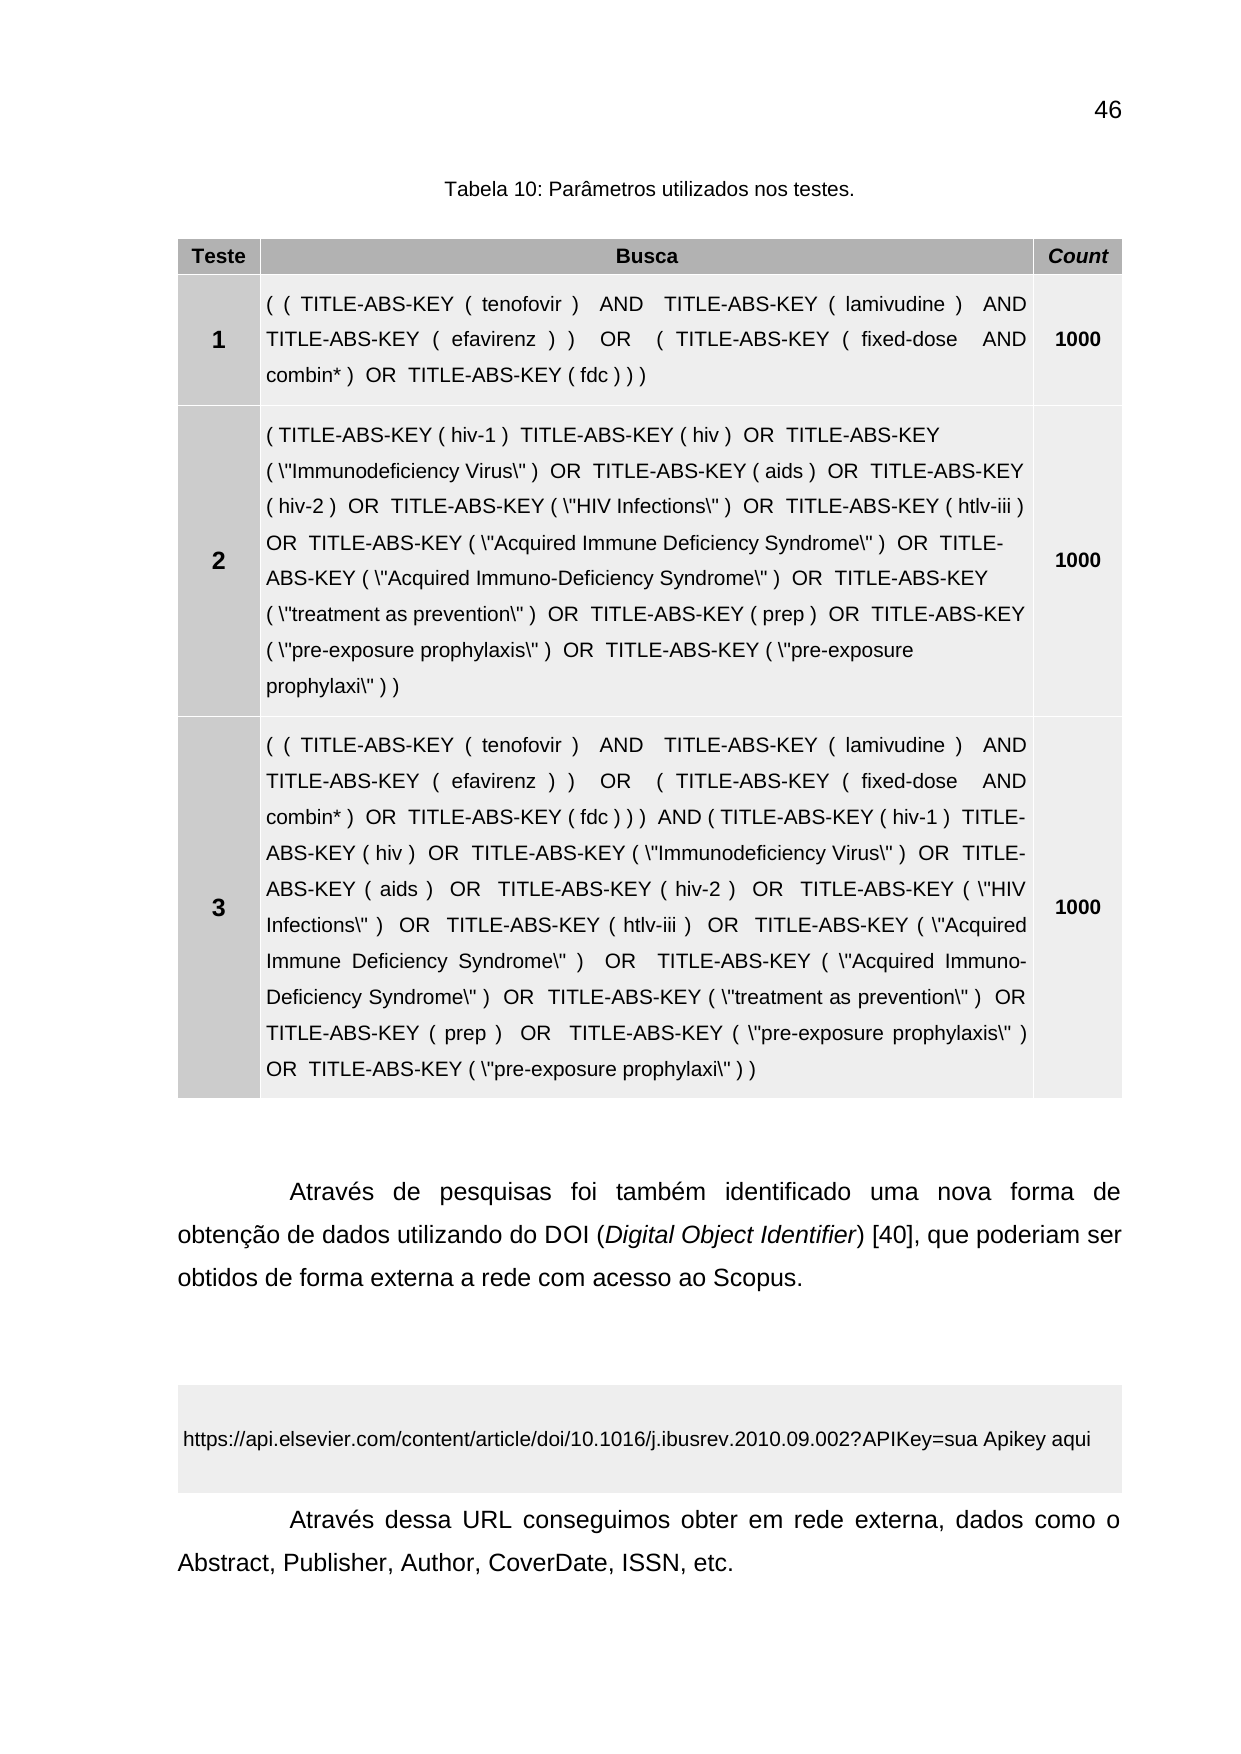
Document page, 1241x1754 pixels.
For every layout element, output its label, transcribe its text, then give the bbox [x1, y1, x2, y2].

text Através de pesquisas foi também identificado uma nova forma de obtenção de dados utilizando do DOI (Digital Object Identifier) [40], que poderiam ser obtidos de forma externa a rede com acesso ao Scopus. [177, 1177, 1122, 1292]
table_header https://api.elsevier.com/content/article/doi/10.1016/j.ibusrev.2010.09.002?APIKey=sua Apikey aqui [178, 1385, 1122, 1493]
table_header Busca [261, 239, 1033, 274]
table_cell 1 [178, 275, 260, 405]
table_cell ( TITLE-ABS-KEY ( hiv-1 ) TITLE-ABS-KEY ( hiv ) OR TITLE-ABS-KEY ( \"Immunodeficiency Virus\" ) OR TITLE-ABS-KEY ( aids ) OR TITLE-ABS-KEY ( hiv-2 ) OR TITLE-ABS-KEY ( \"HIV Infections\" ) OR TITLE-ABS-KEY ( htlv-iii ) OR TITLE-ABS-KEY ( \"Acquired Immune Deficiency Syndrome\" ) OR TITLE-ABS-KEY ( \"Acquired Immuno-Deficiency Syndrome\" ) OR TITLE-ABS-KEY ( \"treatment as prevention\" ) OR TITLE-ABS-KEY ( prep ) OR TITLE-ABS-KEY ( \"pre-exposure prophylaxis\" ) OR TITLE-ABS-KEY ( \"pre-exposure prophylaxi\" ) ) [261, 406, 1033, 716]
table_cell ( ( TITLE-ABS-KEY ( tenofovir ) AND TITLE-ABS-KEY ( lamivudine ) AND TITLE-ABS-KEY ( efavirenz ) ) OR ( TITLE-ABS-KEY ( fixed-dose AND combin* ) OR TITLE-ABS-KEY ( fdc ) ) ) AND ( TITLE-ABS-KEY ( hiv-1 ) TITLE-ABS-KEY ( hiv ) OR TITLE-ABS-KEY ( \"Immunodeficiency Virus\" ) OR TITLE-ABS-KEY ( aids ) OR TITLE-ABS-KEY ( hiv-2 ) OR TITLE-ABS-KEY ( \"HIV Infections\" ) OR TITLE-ABS-KEY ( htlv-iii ) OR TITLE-ABS-KEY ( \"Acquired Immune Deficiency Syndrome\" ) OR TITLE-ABS-KEY ( \"Acquired Immuno-Deficiency Syndrome\" ) OR TITLE-ABS-KEY ( \"treatment as prevention\" ) OR TITLE-ABS-KEY ( prep ) OR TITLE-ABS-KEY ( \"pre-exposure prophylaxis\" ) OR TITLE-ABS-KEY ( \"pre-exposure prophylaxi\" ) ) [261, 717, 1033, 1098]
text Através dessa URL conseguimos obter em rede externa, dados como o Abstract, Publisher, Author, CoverDate, ISSN, etc. [177, 1504, 1122, 1576]
table_header Count [1034, 239, 1122, 274]
table_cell ( ( TITLE-ABS-KEY ( tenofovir ) AND TITLE-ABS-KEY ( lamivudine ) AND TITLE-ABS-KEY ( efavirenz ) ) OR ( TITLE-ABS-KEY ( fixed-dose AND combin* ) OR TITLE-ABS-KEY ( fdc ) ) ) [261, 275, 1033, 405]
table_header Teste [178, 239, 260, 274]
text Tabela 10: Parâmetros utilizados nos testes. [177, 177, 1122, 201]
table_cell 3 [178, 717, 260, 1098]
table_cell 1000 [1034, 275, 1122, 405]
table_cell 2 [178, 406, 260, 716]
table_cell 1000 [1034, 717, 1122, 1098]
table_cell 1000 [1034, 406, 1122, 716]
